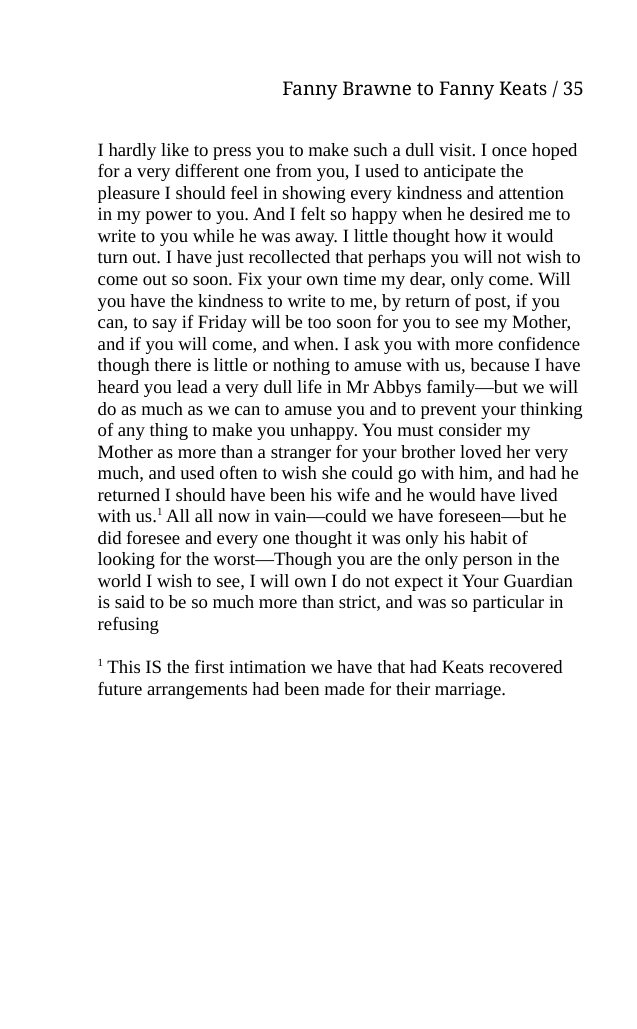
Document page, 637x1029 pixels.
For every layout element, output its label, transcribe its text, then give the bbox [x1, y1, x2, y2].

text I hardly like to press you to make such a dull visit. I once hoped for a very different one from you, I used to anticipate the pleasure I should feel in showing every kindness and attention in my power to you. And I felt so happy when he desired me to write to you while he was away. I little thought how it would turn out. I have just recollected that perhaps you will not wish to come out so soon. Fix your own time my dear, only come. Will you have the kindness to write to me, by return of post, if you can, to say if Friday will be too soon for you to see my Mother, and if you will come, and when. I ask you with more confidence though there is little or nothing to amuse with us, because I have heard you lead a very dull life in Mr Abbys family—but we will do as much as we can to amuse you and to prevent your thinking of any thing to make you unhappy. You must consider my Mother as more than a stranger for your brother loved her very much, and used often to wish she could go with him, and had he returned I should have been his wife and he would have lived with us.1 All all now in vain—could we have foreseen—but he did foresee and every one thought it was only his habit of looking for the worst—Though you are the only person in the world I wish to see, I will own I do not expect it Your Guardian is said to be so much more than strict, and was so particular in refusing [97, 139, 583, 634]
text future arrangements had been made for their marriage. [97, 678, 583, 699]
text 1 This IS the first intimation we have that had Keats recovered [97, 656, 583, 678]
